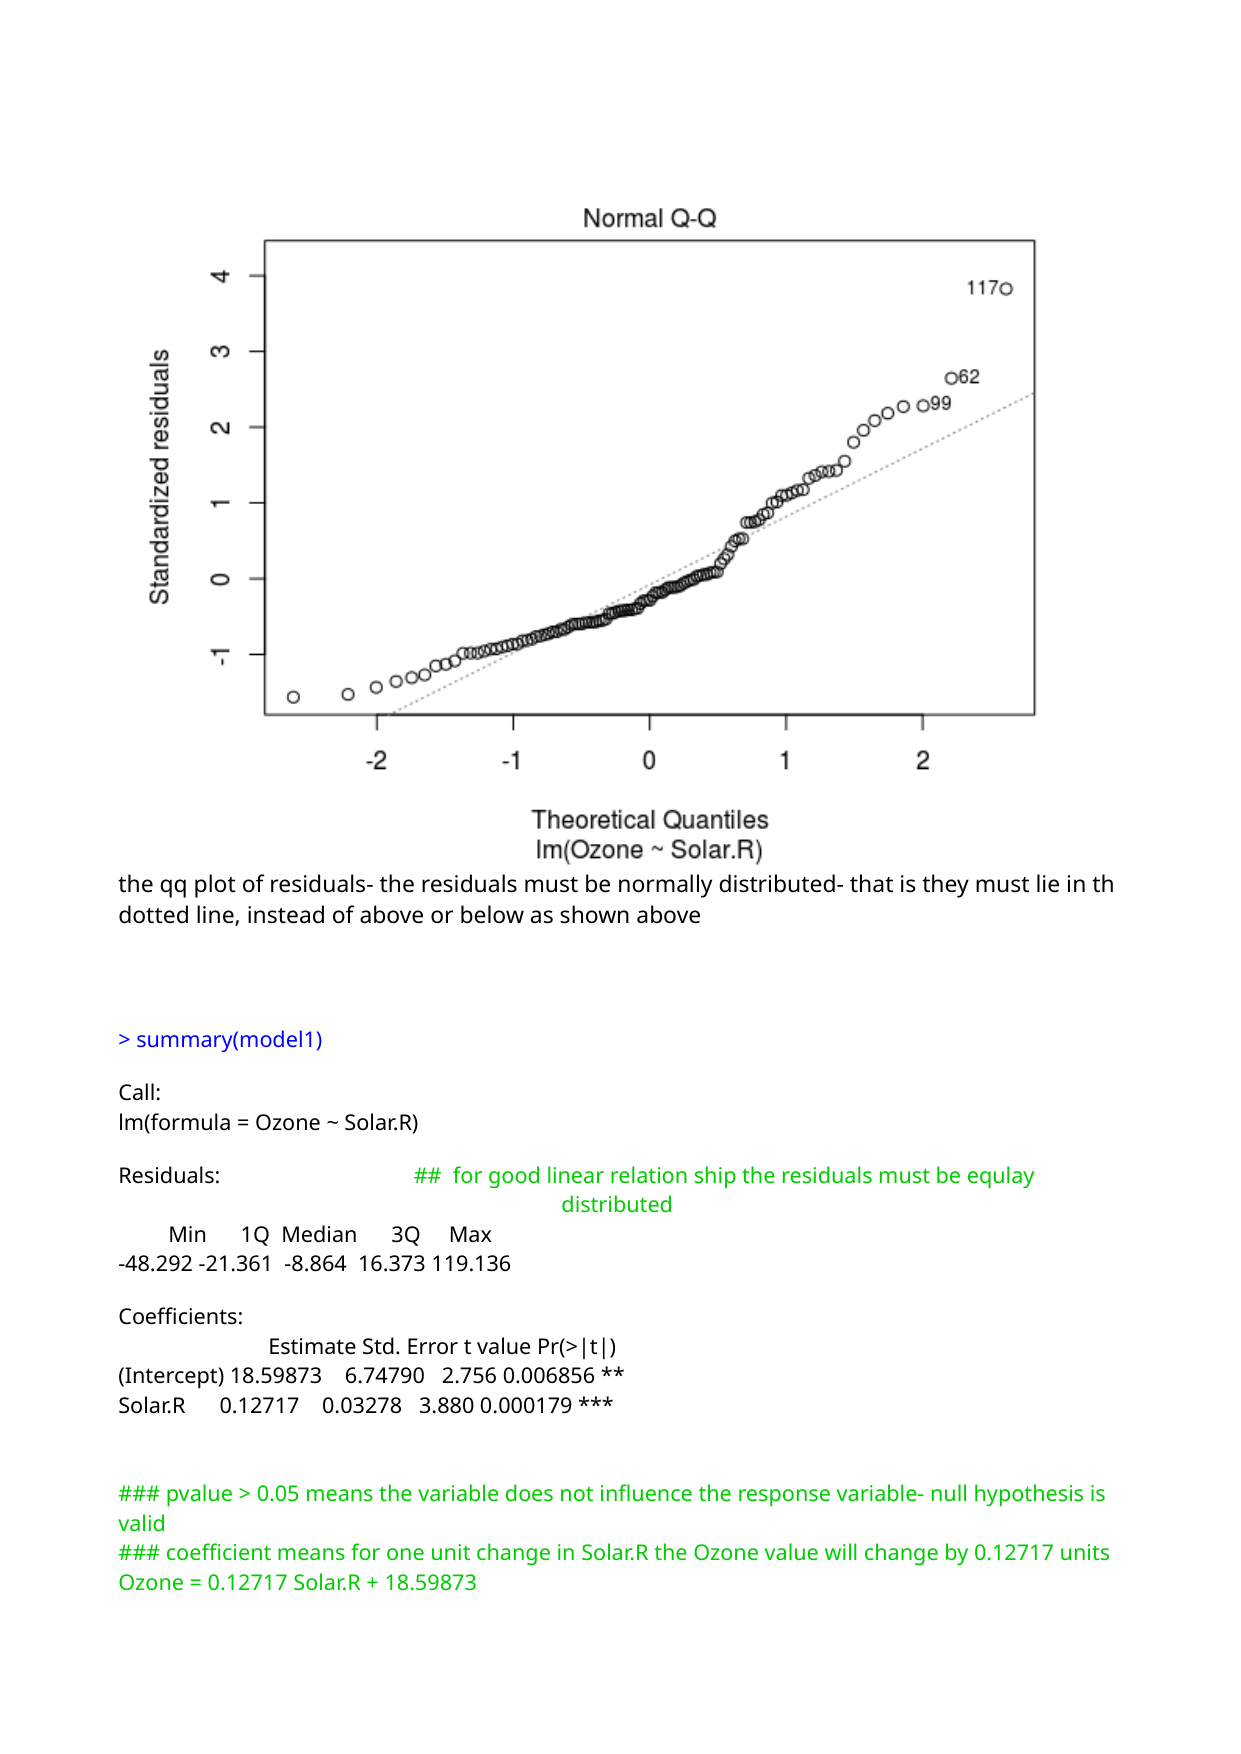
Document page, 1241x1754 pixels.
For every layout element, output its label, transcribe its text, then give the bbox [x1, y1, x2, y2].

text Coefficients: [118, 1302, 1122, 1331]
text > summary(model1) [118, 1024, 1122, 1054]
text Call: [118, 1077, 1122, 1107]
text ### pvalue > 0.05 means the variable does not influence the response variable- null hypothesis is valid [118, 1478, 1122, 1537]
text (Intercept) 18.59873 6.74790 2.756 0.006856 ** [118, 1361, 1122, 1390]
text -48.292 -21.361 -8.864 16.373 119.136 [118, 1248, 1122, 1278]
text lm(formula = Ozone ~ Solar.R) [118, 1107, 1122, 1136]
picture [142, 118, 1098, 868]
text Residuals: ## for good linear relation ship the residuals must be equlay distributed [118, 1160, 1122, 1219]
text Solar.R 0.12717 0.03278 3.880 0.000179 *** [118, 1390, 1122, 1419]
text Min 1Q Median 3Q Max [118, 1219, 1122, 1248]
text the qq plot of residuals- the residuals must be normally distributed- that is they must lie in th dotted line, instead of above or below as shown above [118, 868, 1122, 931]
text ### coefficient means for one unit change in Solar.R the Ozone value will change by 0.12717 units Ozone = 0.12717 Solar.R + 18.59873 [118, 1537, 1122, 1596]
text Estimate Std. Error t value Pr(>|t|) [118, 1331, 1122, 1361]
